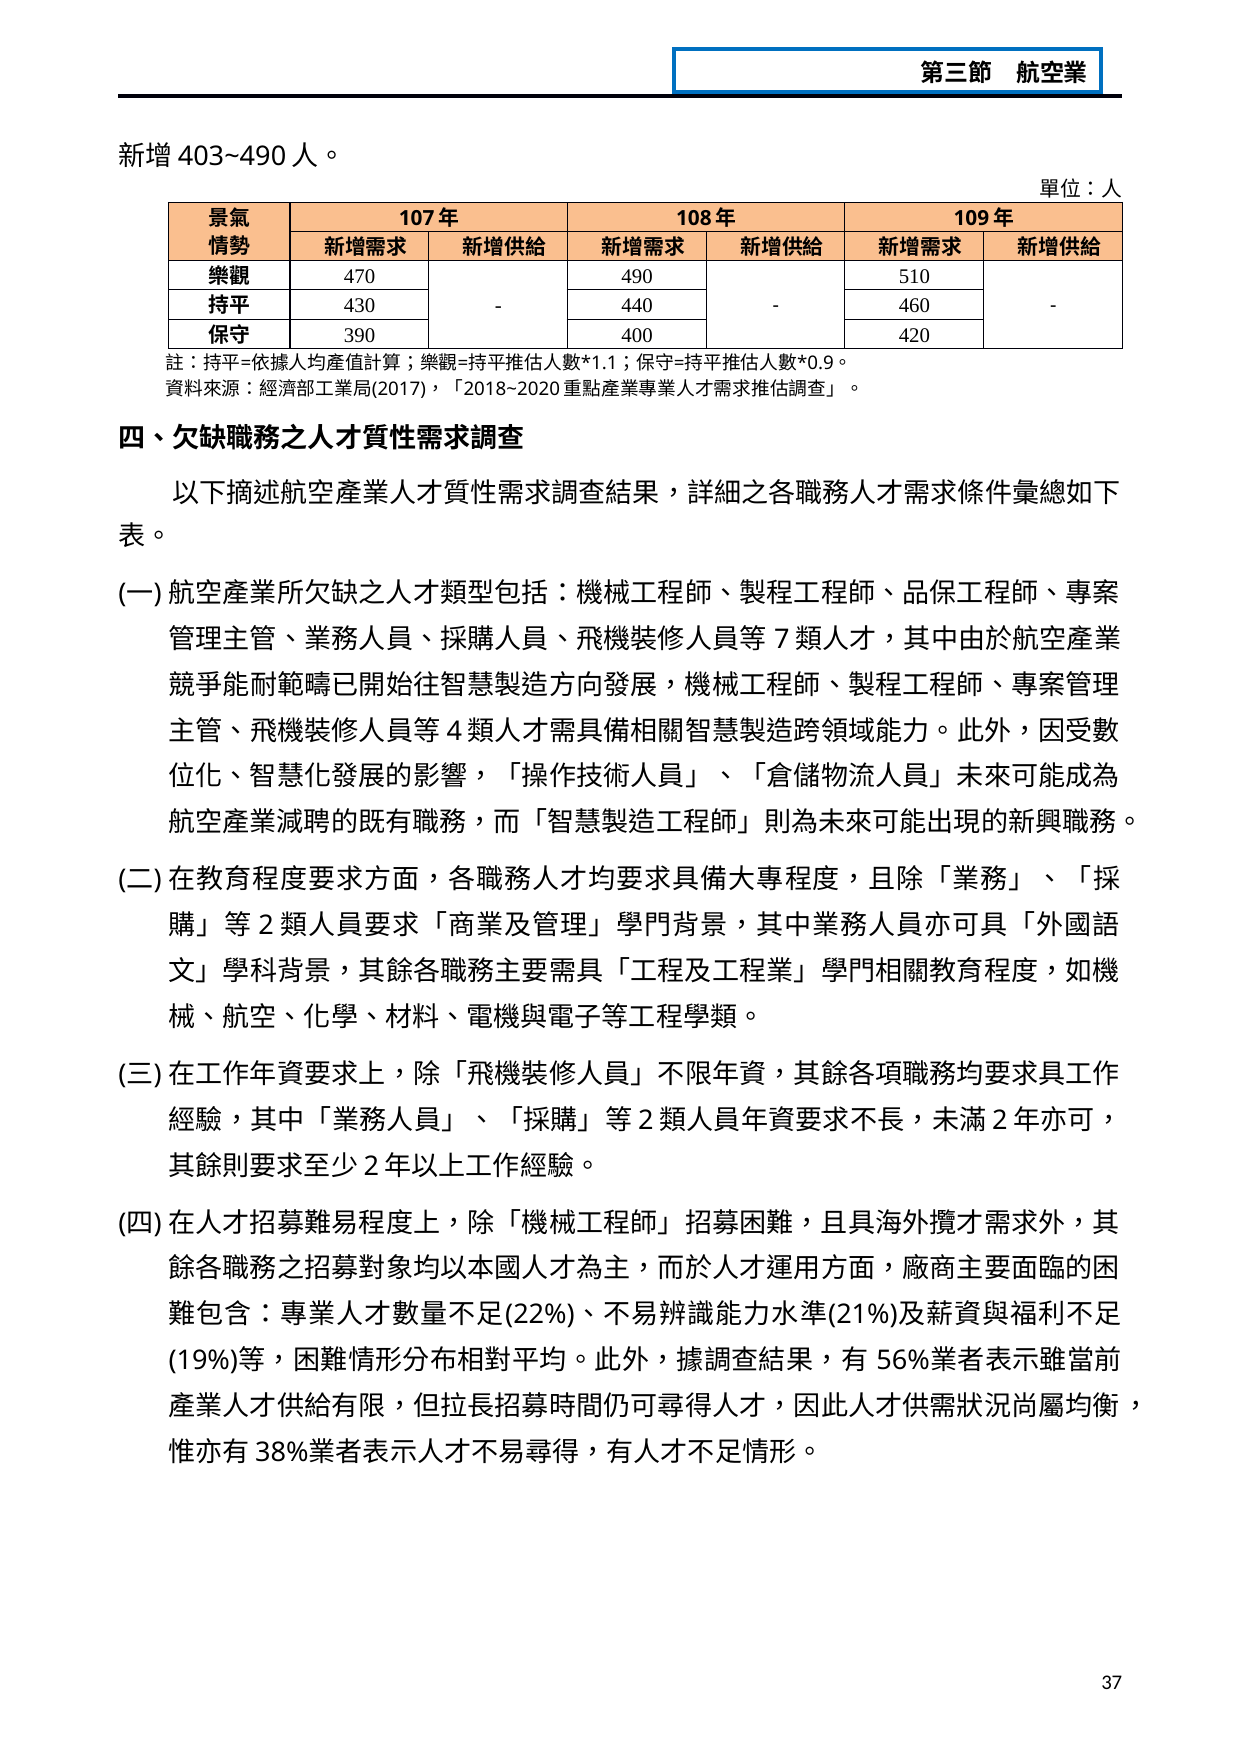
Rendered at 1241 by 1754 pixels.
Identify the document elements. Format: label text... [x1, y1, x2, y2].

table_cell 470 [291, 261, 428, 289]
table_cell 490 [568, 261, 706, 289]
table_cell 新增需求 [568, 232, 706, 260]
list 在教育程度要求方面，各職務人才均要求具備大專程度，且除「業務」、「採購」等2類人員要求「商業及管理」學門背景，其中業務人員亦可具「外國語文」學科背景，其餘各職務主要需具「工程及工程業」學門相關教育程度，如機械、航空、化學、材料、電機與電子等工程學類。 [118, 852, 1122, 1035]
table_header 108年 [568, 203, 844, 231]
table_header 109年 [845, 203, 1122, 231]
table_cell 持平 [169, 290, 289, 318]
table_cell 420 [845, 320, 983, 348]
table_cell 510 [845, 261, 983, 289]
list 單位：人 [183, 174, 1122, 202]
text 以下摘述航空產業人才質性需求調查結果，詳細之各職務人才需求條件彙總如下表。 [118, 467, 1122, 554]
text 四、欠缺職務之人才質性需求調查 [118, 412, 1122, 456]
list 航空產業所欠缺之人才類型包括：機械工程師、製程工程師、品保工程師、專案管理主管、業務人員、採購人員、飛機裝修人員等7類人才，其中由於航空產業競爭能耐範疇已開始往智慧製造方向發展，機械工程師、製程工程師、專案管理主管、飛機裝修人員等4類人才需具備相關智慧製造跨領域能力。此外，因受數位化、智慧化發展的影響，「操作技術人員」、「倉儲物流人員」未來可能成為航空產業減聘的既有職務，而「智慧製造工程師」則為未來可能出現的新興職務。 [118, 566, 1122, 841]
table_cell 440 [568, 290, 706, 318]
list 資料來源：經濟部工業局(2017)，「2018~2020重點產業專業人才需求推估調查」。 [156, 375, 1122, 401]
table_cell 460 [845, 290, 983, 318]
list 註：持平=依據人均產值計算；樂觀=持平推估人數*1.1；保守=持平推估人數*0.9。 [156, 349, 1122, 375]
text 新增403~490人。 [118, 130, 1122, 174]
table_cell 新增供給 [984, 232, 1122, 260]
table_header 景氣 情勢 [169, 203, 289, 260]
table_cell 400 [568, 320, 706, 348]
table_header 107年 [291, 203, 567, 231]
table_cell - [707, 261, 844, 348]
table_cell 新增供給 [429, 232, 567, 260]
table_cell - [984, 261, 1122, 348]
table_cell - [429, 261, 567, 348]
table_cell 保守 [169, 320, 289, 348]
list 在人才招募難易程度上，除「機械工程師」招募困難，且具海外攬才需求外，其餘各職務之招募對象均以本國人才為主，而於人才運用方面，廠商主要面臨的困難包含：專業人才數量不足(22%)、不易辨識能力水準(21%)及薪資與福利不足(19%)等，困難情形分布相對平均。此外，據調查結果，有56%業者表示雖當前產業人才供給有限，但拉長招募時間仍可尋得人才，因此人才供需狀況尚屬均衡，惟亦有38%業者表示人才不易尋得，有人才不足情形。 [118, 1195, 1122, 1470]
table_cell 樂觀 [169, 261, 289, 289]
table_cell 新增需求 [845, 232, 983, 260]
table_cell 新增需求 [291, 232, 428, 260]
list 在工作年資要求上，除「飛機裝修人員」不限年資，其餘各項職務均要求具工作經驗，其中「業務人員」、「採購」等2類人員年資要求不長，未滿2年亦可，其餘則要求至少2年以上工作經驗。 [118, 1047, 1122, 1184]
table_cell 新增供給 [707, 232, 844, 260]
table_cell 390 [291, 320, 428, 348]
table_cell 430 [291, 290, 428, 318]
